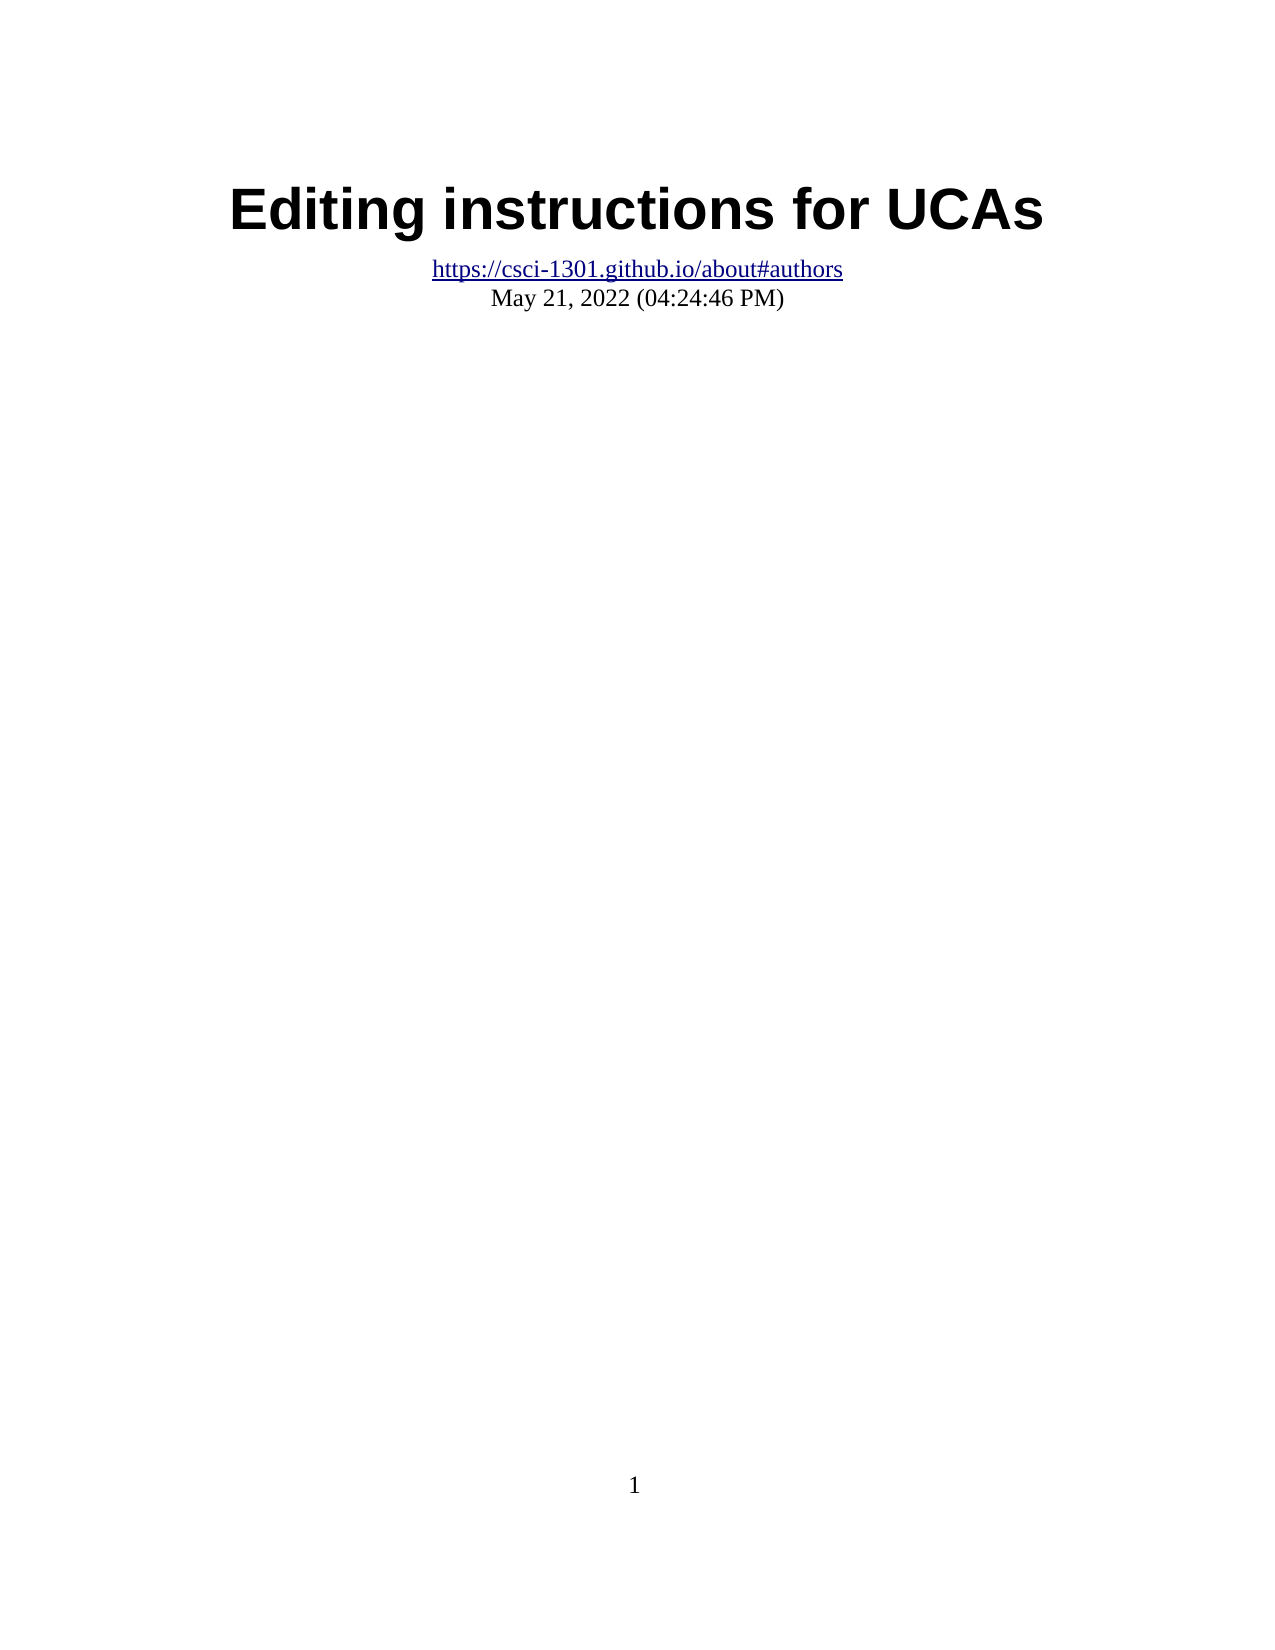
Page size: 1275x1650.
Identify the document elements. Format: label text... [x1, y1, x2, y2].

text May 21, 2022 (04:24:46 PM) [150, 283, 1125, 312]
text https://csci-1301.github.io/about#authors [150, 254, 1125, 283]
title Editing instructions for UCAs [150, 175, 1125, 242]
